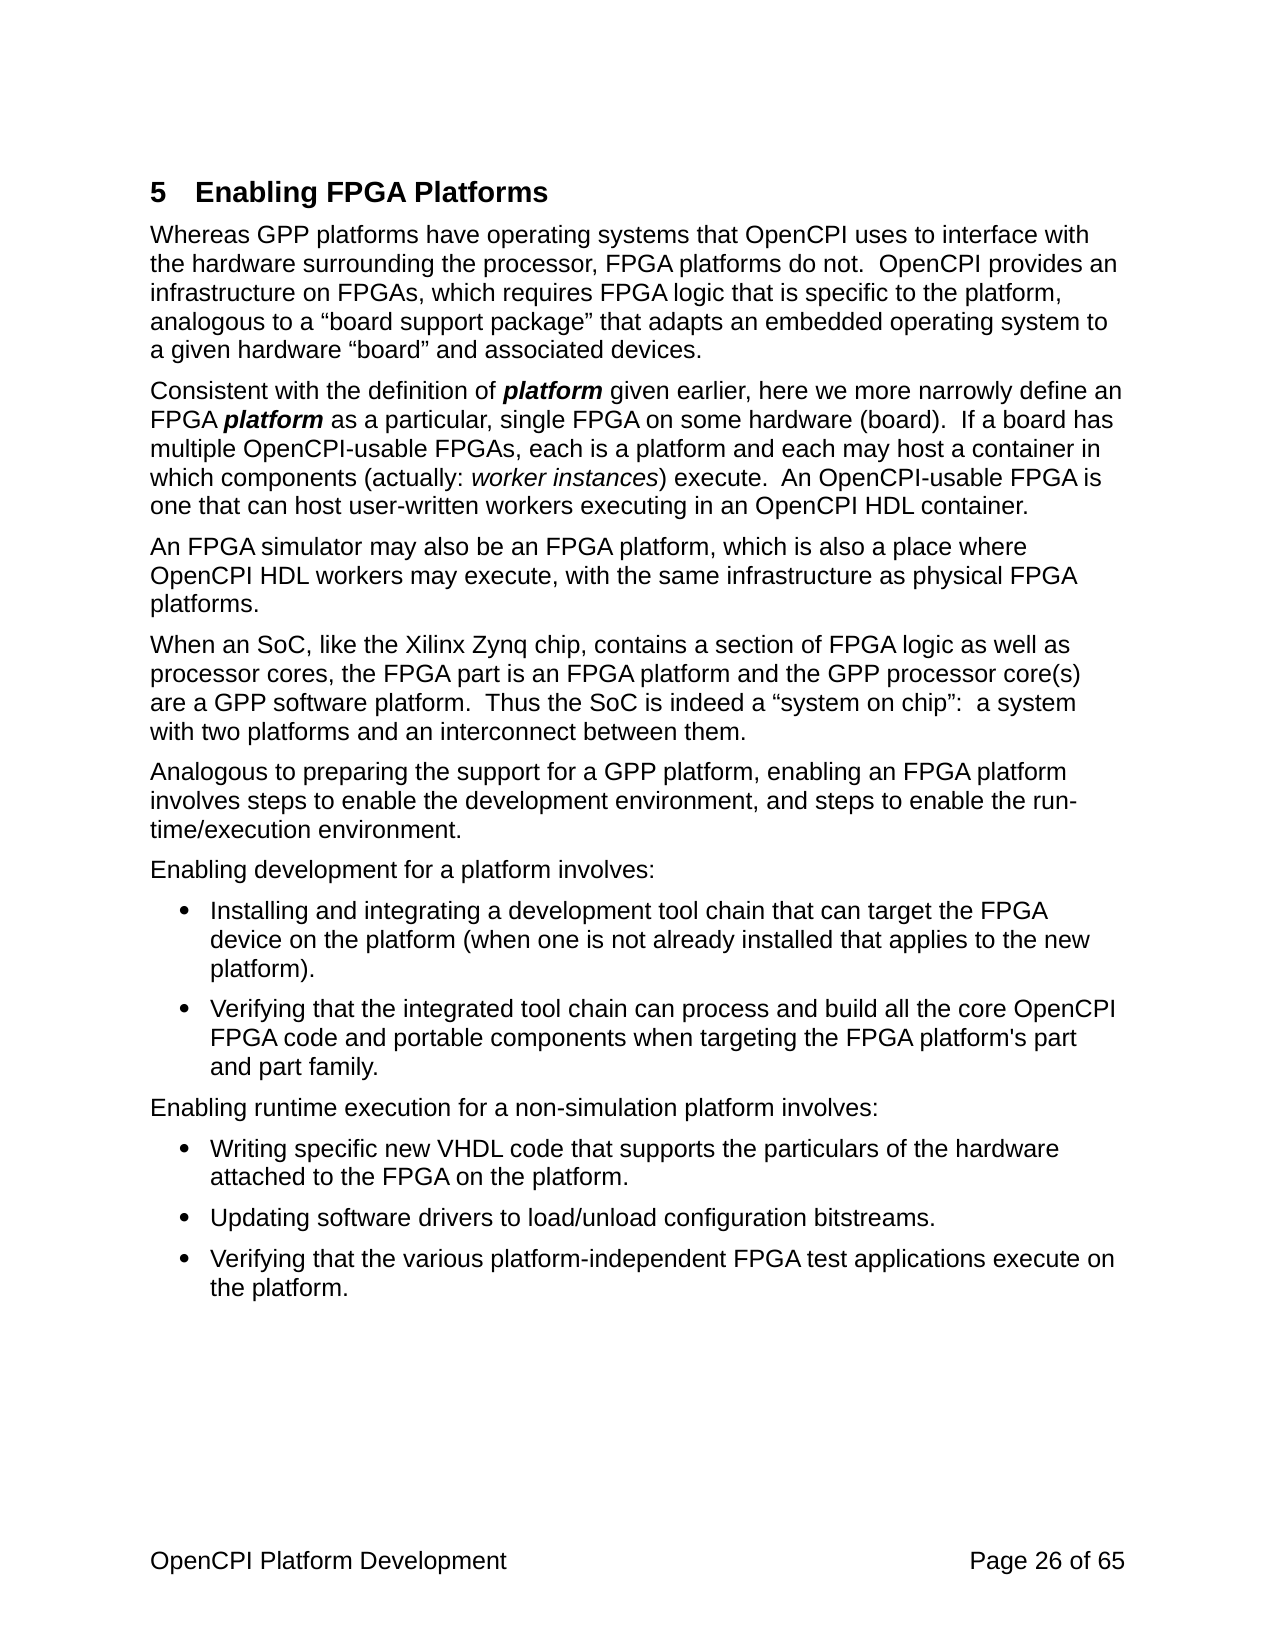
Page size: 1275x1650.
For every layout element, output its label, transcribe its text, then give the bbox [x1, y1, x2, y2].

list Writing specific new VHDL code that supports the particulars of the hardware attached to the FPGA on the platform. [180, 1133, 1125, 1191]
text Enabling development for a platform involves: [150, 855, 1125, 884]
text An FPGA simulator may also be an FPGA platform, which is also a place where OpenCPI HDL workers may execute, with the same infrastructure as physical FPGA platforms. [150, 532, 1125, 618]
text When an SoC, like the Xilinx Zynq chip, contains a section of FPGA logic as well as processor cores, the FPGA part is an FPGA platform and the GPP processor core(s) are a GPP software platform. Thus the SoC is indeed a “system on chip”: a system with two platforms and an interconnect between them. [150, 630, 1125, 745]
text Analogous to preparing the support for a GPP platform, enabling an FPGA platform involves steps to enable the development environment, and steps to enable the run-time/execution environment. [150, 757, 1125, 843]
list Verifying that the various platform-independent FPGA test applications execute on the platform. [180, 1244, 1125, 1302]
list Verifying that the integrated tool chain can process and build all the core OpenCPI FPGA code and portable components when targeting the FPGA platform's part and part family. [180, 994, 1125, 1081]
text Consistent with the definition of platform given earlier, here we more narrowly define an FPGA platform as a particular, single FPGA on some hardware (board). If a board has multiple OpenCPI-usable FPGAs, each is a platform and each may host a container in which components (actually: worker instances) execute. An OpenCPI-usable FPGA is one that can host user-written workers executing in an OpenCPI HDL container. [150, 376, 1125, 520]
subtitle Enabling FPGA Platforms [150, 175, 1125, 208]
text Enabling runtime execution for a non-simulation platform involves: [150, 1093, 1125, 1122]
text Whereas GPP platforms have operating systems that OpenCPI uses to interface with the hardware surrounding the processor, FPGA platforms do not. OpenCPI provides an infrastructure on FPGAs, which requires FPGA logic that is specific to the platform, analogous to a “board support package” that adapts an embedded operating system to a given hardware “board” and associated devices. [150, 221, 1125, 364]
list Installing and integrating a development tool chain that can target the FPGA device on the platform (when one is not already installed that applies to the new platform). [180, 896, 1125, 982]
list Updating software drivers to load/unload configuration bitstreams. [180, 1203, 1125, 1232]
